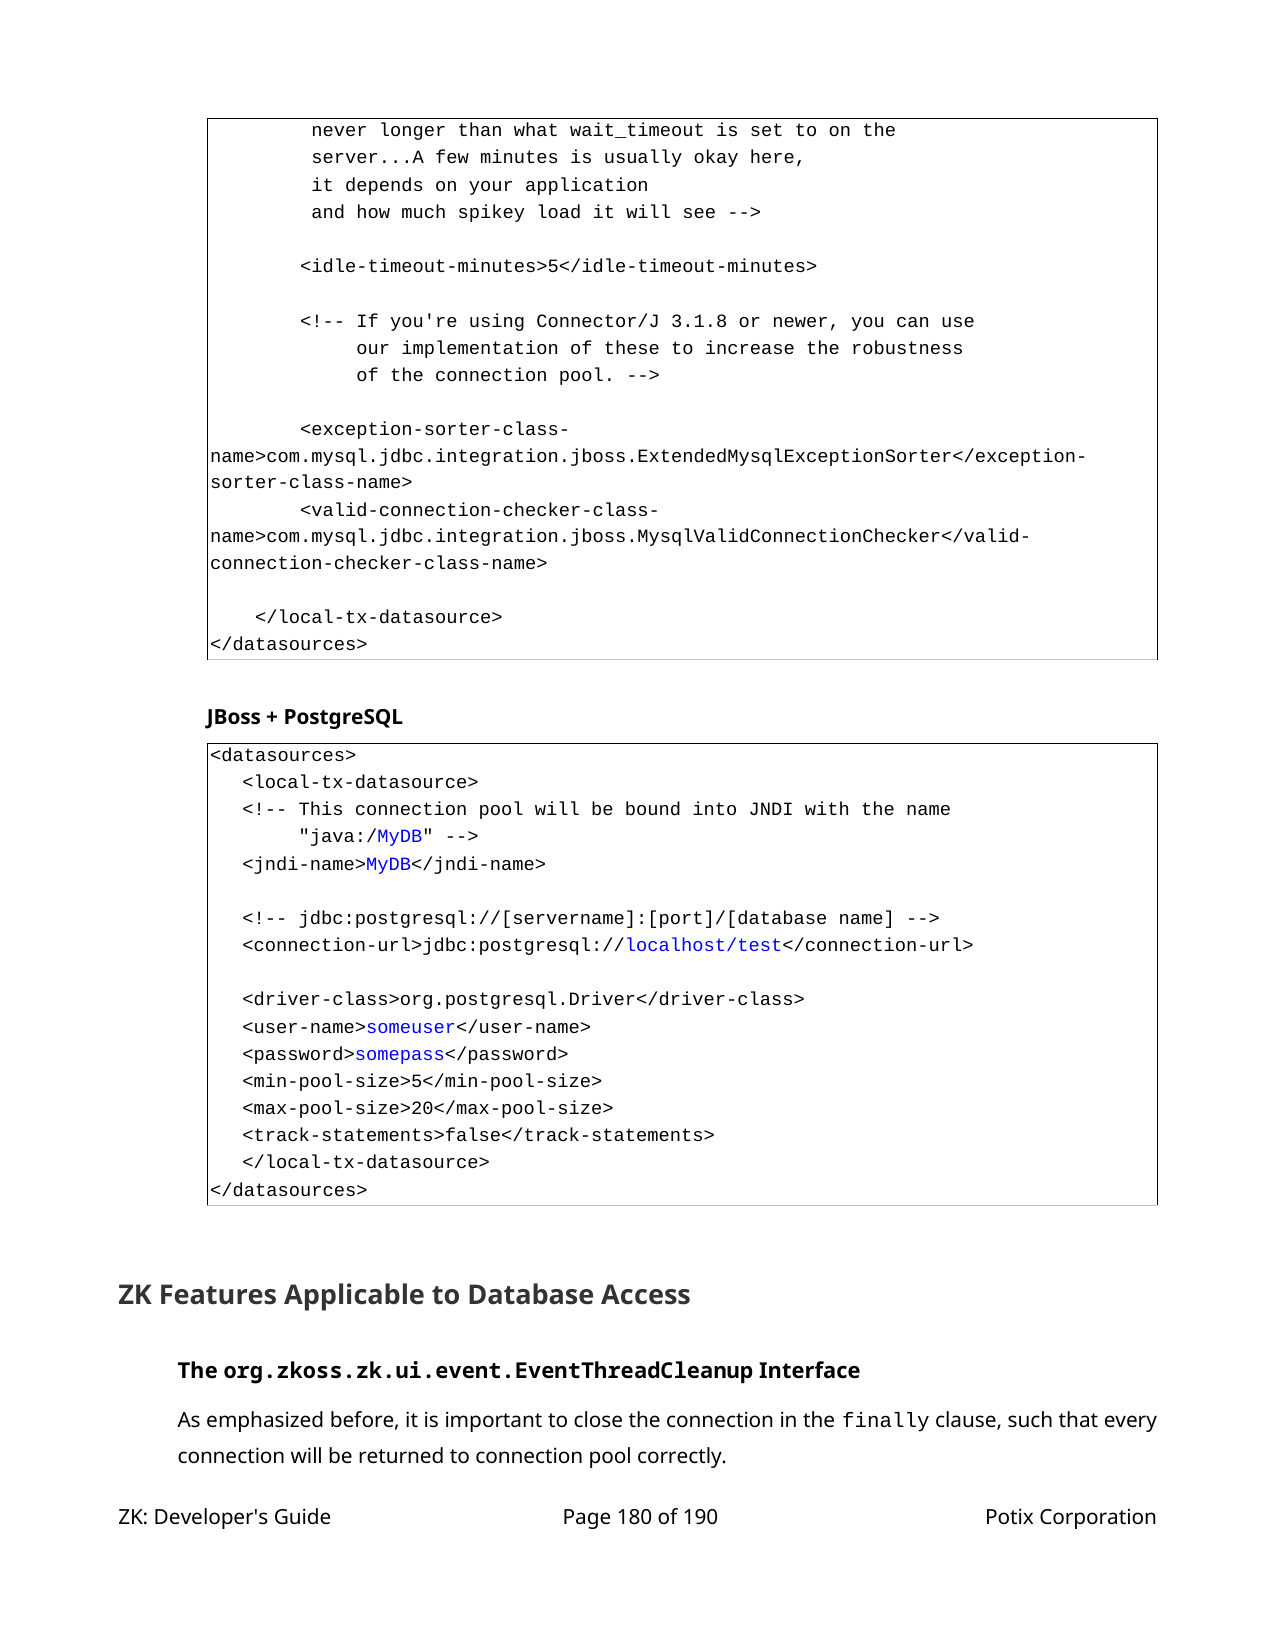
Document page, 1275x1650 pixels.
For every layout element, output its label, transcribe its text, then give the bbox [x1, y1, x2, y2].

text </local-tx-datasource> [208, 605, 1157, 629]
subtitle The org.zkoss.zk.ui.event.EventThreadCleanup Interface [177, 1355, 1157, 1385]
text never longer than what wait_timeout is set to on the [208, 119, 1157, 142]
text of the connection pool. --> [208, 363, 1157, 387]
text <connection-url>jdbc:postgresql://localhost/test</connection-url> [208, 933, 1157, 957]
text <datasources> [208, 744, 1157, 767]
subtitle JBoss + PostgreSQL [207, 702, 1157, 730]
text <!-- This connection pool will be bound into JNDI with the name [208, 797, 1157, 821]
text As emphasized before, it is important to close the connection in the finally clause, such that every connection will be returned to connection pool correctly. [177, 1406, 1157, 1469]
text </datasources> [208, 1178, 1157, 1205]
text <exception-sorter-class-name>com.mysql.jdbc.integration.jboss.ExtendedMysqlExceptionSorter</exception-sorter-class-name> [208, 417, 1157, 494]
text <valid-connection-checker-class-name>com.mysql.jdbc.integration.jboss.MysqlValidConnectionChecker</valid-connection-checker-class-name> [208, 497, 1157, 575]
text and how much spikey load it will see --> [208, 200, 1157, 224]
text <track-statements>false</track-statements> [208, 1123, 1157, 1147]
text <idle-timeout-minutes>5</idle-timeout-minutes> [208, 254, 1157, 278]
text <max-pool-size>20</max-pool-size> [208, 1096, 1157, 1120]
subtitle ZK Features Applicable to Database Access [118, 1276, 1157, 1312]
text <password>somepass</password> [208, 1042, 1157, 1066]
text <min-pool-size>5</min-pool-size> [208, 1069, 1157, 1093]
text our implementation of these to increase the robustness [208, 336, 1157, 360]
text <!-- If you're using Connector/J 3.1.8 or newer, you can use [208, 308, 1157, 333]
text <local-tx-datasource> [208, 770, 1157, 794]
text </datasources> [208, 632, 1157, 659]
text <jndi-name>MyDB</jndi-name> [208, 851, 1157, 876]
text <!-- jdbc:postgresql://[servername]:[port]/[database name] --> [208, 906, 1157, 930]
text server...A few minutes is usually okay here, [208, 145, 1157, 169]
text </local-tx-datasource> [208, 1150, 1157, 1175]
text <driver-class>org.postgresql.Driver</driver-class> [208, 987, 1157, 1012]
text it depends on your application [208, 172, 1157, 197]
text "java:/MyDB" --> [208, 824, 1157, 848]
text <user-name>someuser</user-name> [208, 1014, 1157, 1039]
